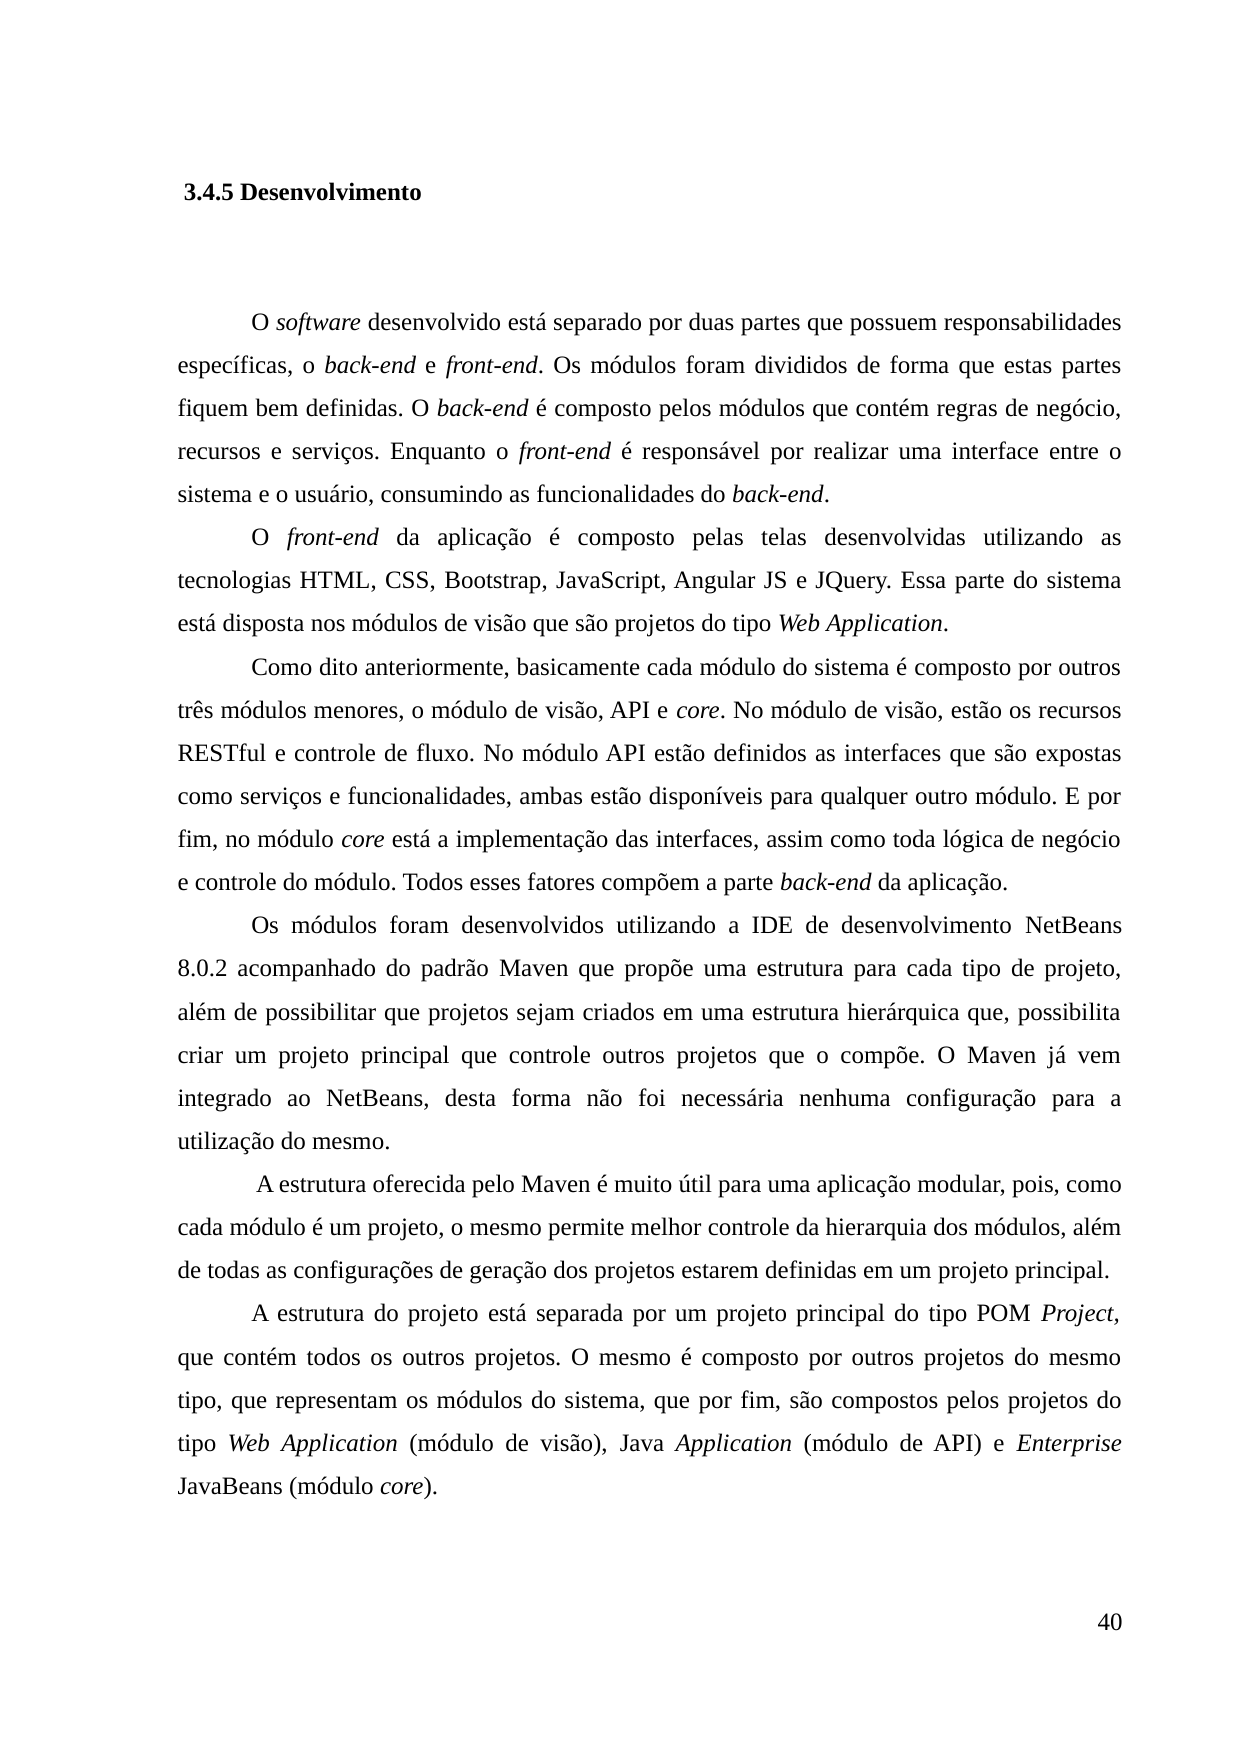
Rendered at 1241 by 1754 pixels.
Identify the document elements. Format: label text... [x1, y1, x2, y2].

text Como dito anteriormente, basicamente cada módulo do sistema é composto por outros três módulos menores, o módulo de visão, API e core. No módulo de visão, estão os recursos RESTful e controle de fluxo. No módulo API estão definidos as interfaces que são expostas como serviços e funcionalidades, ambas estão disponíveis para qualquer outro módulo. E por fim, no módulo core está a implementação das interfaces, assim como toda lógica de negócio e controle do módulo. Todos esses fatores compõem a parte back-end da aplicação. [177, 652, 1122, 896]
text O software desenvolvido está separado por duas partes que possuem responsabilidades específicas, o back-end e front-end. Os módulos foram divididos de forma que estas partes fiquem bem definidas. O back-end é composto pelos módulos que contém regras de negócio, recursos e serviços. Enquanto o front-end é responsável por realizar uma interface entre o sistema e o usuário, consumindo as funcionalidades do back-end. [177, 307, 1122, 508]
text A estrutura do projeto está separada por um projeto principal do tipo POM Project, que contém todos os outros projetos. O mesmo é composto por outros projetos do mesmo tipo, que representam os módulos do sistema, que por fim, são compostos pelos projetos do tipo Web Application (módulo de visão), Java Application (módulo de API) e Enterprise JavaBeans (módulo core). [177, 1298, 1122, 1500]
text Os módulos foram desenvolvidos utilizando a IDE de desenvolvimento NetBeans 8.0.2 acompanhado do padrão Maven que propõe uma estrutura para cada tipo de projeto, além de possibilitar que projetos sejam criados em uma estrutura hierárquica que, possibilita criar um projeto principal que controle outros projetos que o compõe. O Maven já vem integrado ao NetBeans, desta forma não foi necessária nenhuma configuração para a utilização do mesmo. [177, 910, 1122, 1155]
subtitle Desenvolvimento [177, 177, 1122, 206]
text A estrutura oferecida pelo Maven é muito útil para uma aplicação modular, pois, como cada módulo é um projeto, o mesmo permite melhor controle da hierarquia dos módulos, além de todas as configurações de geração dos projetos estarem definidas em um projeto principal. [177, 1169, 1122, 1284]
text O front-end da aplicação é composto pelas telas desenvolvidas utilizando as tecnologias HTML, CSS, Bootstrap, JavaScript, Angular JS e JQuery. Essa parte do sistema está disposta nos módulos de visão que são projetos do tipo Web Application. [177, 522, 1122, 637]
